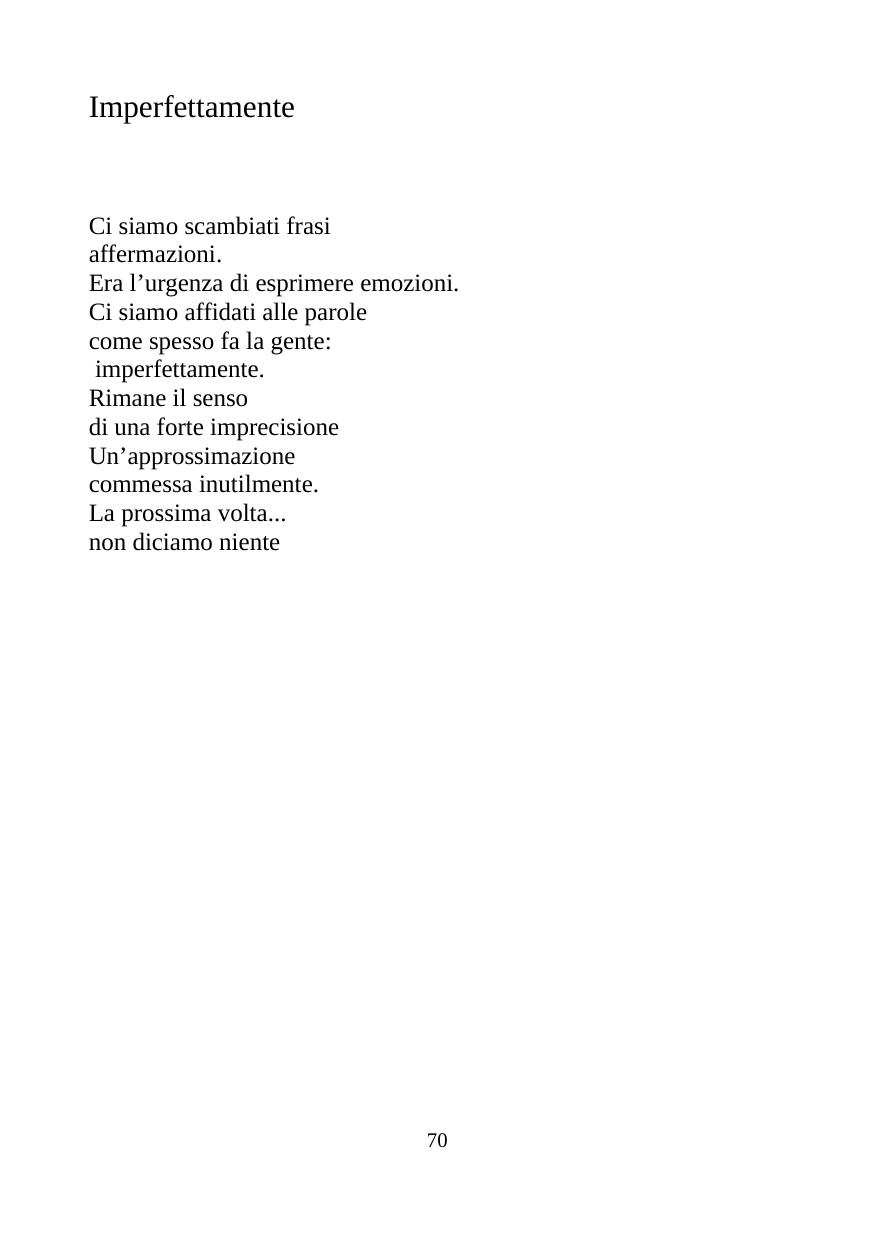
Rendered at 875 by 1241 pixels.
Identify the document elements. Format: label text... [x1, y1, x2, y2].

text affermazioni. [88, 239, 786, 268]
text Un’approssimazione [88, 441, 786, 469]
text come spesso fa la gente: [88, 326, 786, 354]
text di una forte imprecisione [88, 412, 786, 441]
text Era l’urgenza di esprimere emozioni. [88, 268, 786, 297]
text Ci siamo scambiati frasi [88, 211, 786, 239]
text non diciamo niente [88, 527, 786, 556]
text La prossima volta... [88, 498, 786, 527]
text commessa inutilmente. [88, 469, 786, 498]
text Rimane il senso [88, 383, 786, 412]
subtitle Imperfettamente [88, 88, 786, 124]
text Ci siamo affidati alle parole [88, 297, 786, 326]
text imperfettamente. [88, 354, 786, 383]
